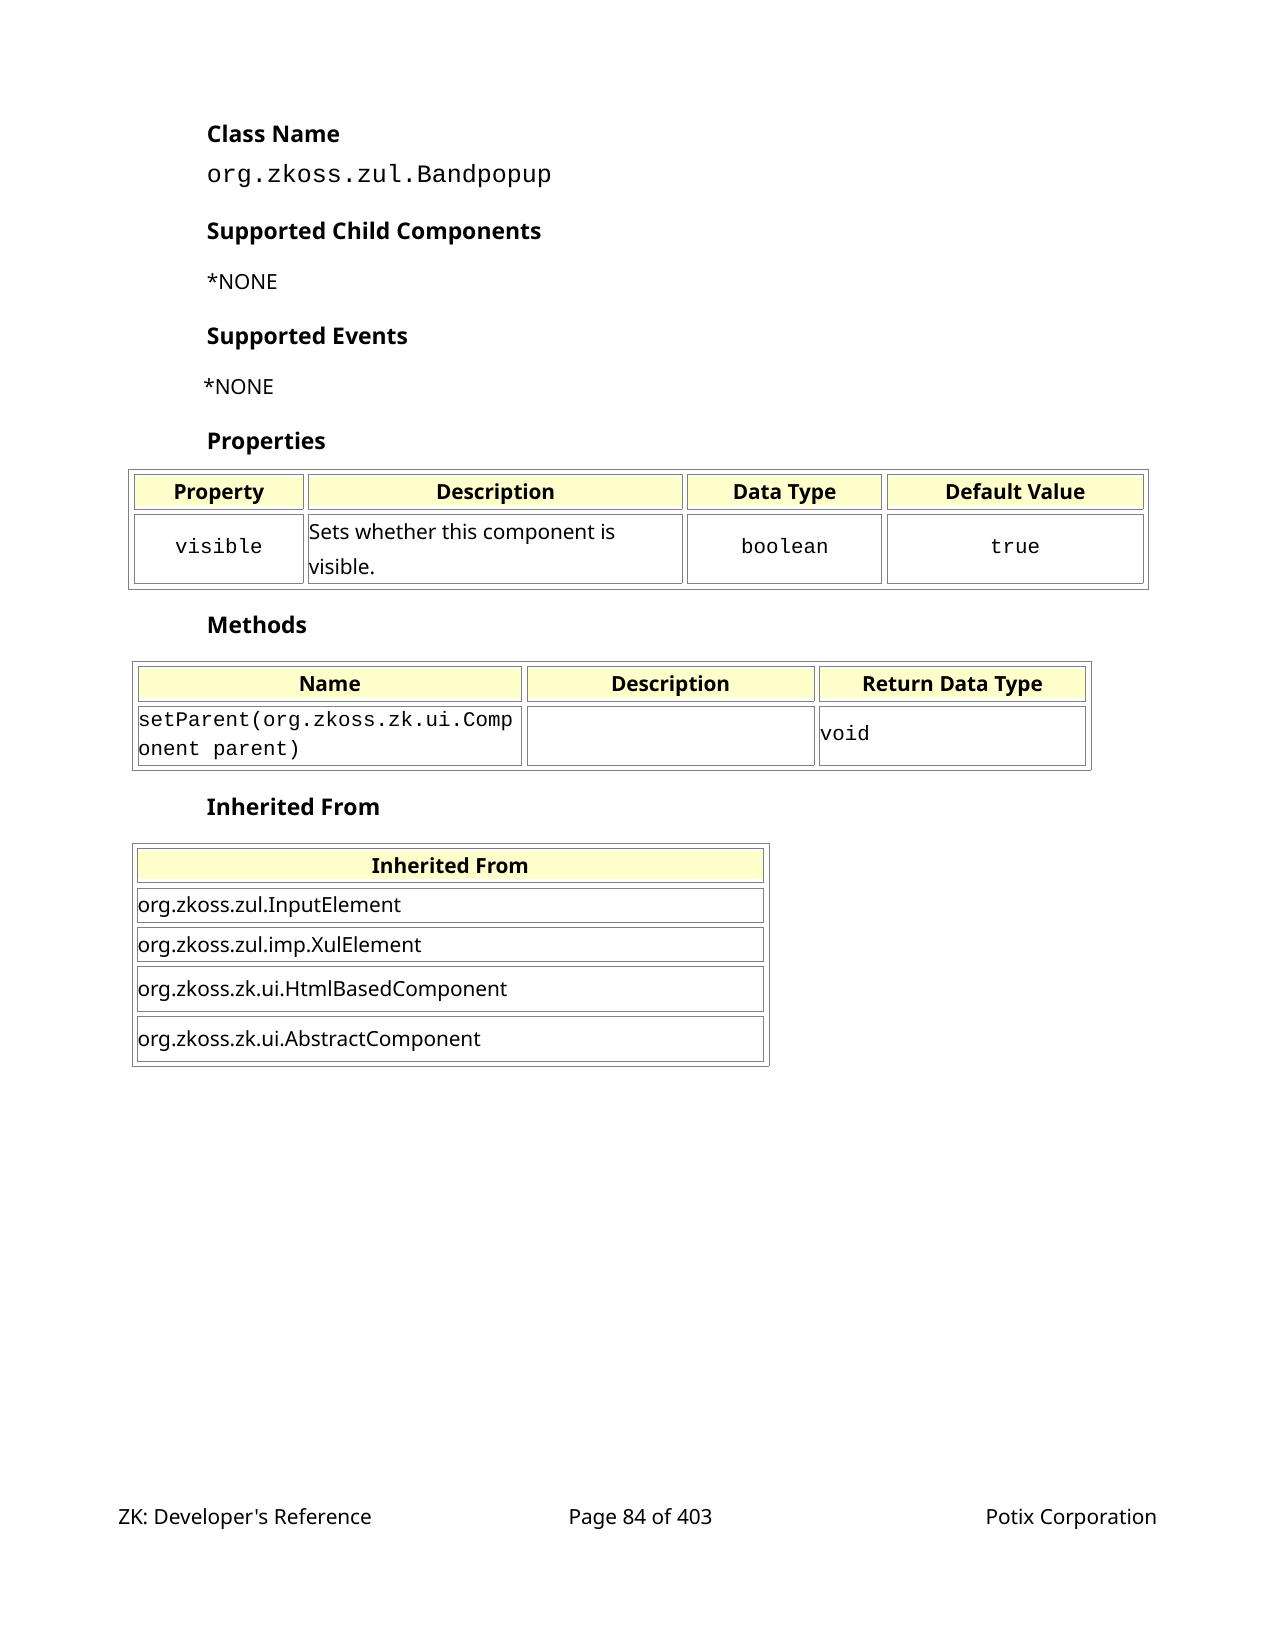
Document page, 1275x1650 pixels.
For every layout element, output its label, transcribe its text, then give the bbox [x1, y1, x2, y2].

table_header Default Value [884, 470, 1146, 508]
table_header Description [524, 662, 817, 701]
table_cell org.zkoss.zul.InputElement [134, 882, 766, 922]
subtitle Properties [207, 425, 1157, 456]
text org.zkoss.zul.Bandpopup [207, 162, 1157, 190]
table_cell [524, 701, 817, 765]
table_cell true [884, 509, 1146, 583]
subtitle Class Name [207, 118, 1157, 149]
text Inherited From [207, 791, 1157, 822]
table_cell [528, 707, 814, 765]
text Methods [207, 609, 1157, 640]
table_header Property [131, 470, 306, 508]
table_header Name [135, 662, 524, 701]
table_header Data Type [685, 470, 884, 508]
table_cell org.zkoss.zk.ui.AbstractComponent [134, 1011, 766, 1061]
table_cell org.zkoss.zk.ui.HtmlBasedComponent [134, 961, 766, 1011]
table_cell visible [131, 509, 306, 583]
table_cell setParent(org.zkoss.zk.ui.Component parent) [135, 701, 524, 765]
table_cell Sets whether this component is visible. [306, 509, 685, 583]
table_header Inherited From [134, 844, 766, 882]
text *NONE [207, 267, 1157, 295]
text *NONE [118, 372, 1157, 400]
subtitle Supported Events [207, 320, 1157, 351]
table_cell void [817, 701, 1088, 765]
table_header Return Data Type [817, 662, 1088, 701]
table_cell boolean [685, 509, 884, 583]
table_cell org.zkoss.zul.imp.XulElement [134, 922, 766, 961]
subtitle Supported Child Components [207, 215, 1157, 246]
table_header Description [306, 470, 685, 508]
